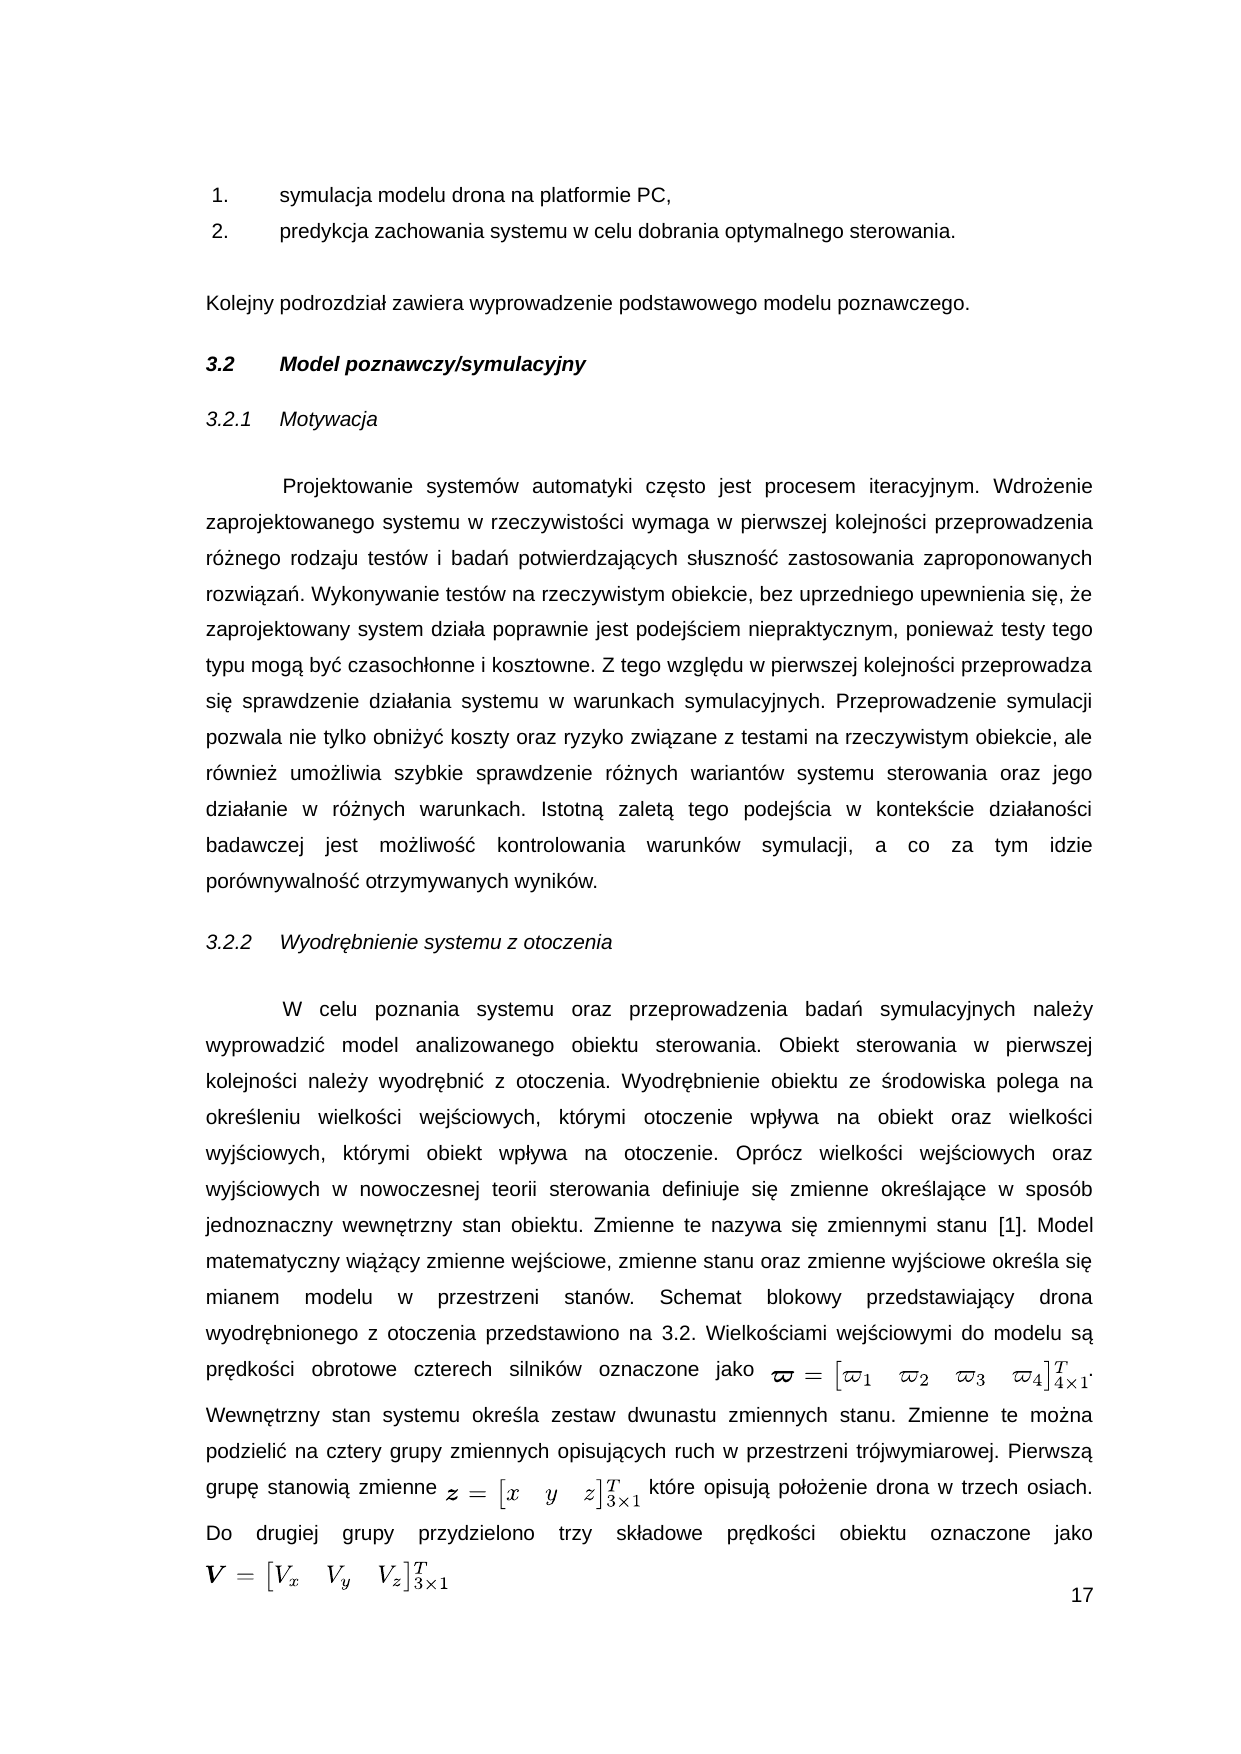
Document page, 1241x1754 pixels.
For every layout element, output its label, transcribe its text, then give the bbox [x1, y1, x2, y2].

list predykcja zachowania systemu w celu dobrania optymalnego sterowania. [206, 219, 1093, 243]
text Projektowanie systemów automatyki często jest procesem iteracyjnym. Wdrożenie zaprojektowanego systemu w rzeczywistości wymaga w pierwszej kolejności przeprowadzenia różnego rodzaju testów i badań potwierdzających słuszność zastosowania zaproponowanych rozwiązań. Wykonywanie testów na rzeczywistym obiekcie, bez uprzedniego upewnienia się, że zaprojektowany system działa poprawnie jest podejściem niepraktycznym, ponieważ testy tego typu mogą być czasochłonne i kosztowne. Z tego względu w pierwszej kolejności przeprowadza się sprawdzenie działania systemu w warunkach symulacyjnych. Przeprowadzenie symulacji pozwala nie tylko obniżyć koszty oraz ryzyko związane z testami na rzeczywistym obiekcie, ale również umożliwia szybkie sprawdzenie różnych wariantów systemu sterowania oraz jego działanie w różnych warunkach. Istotną zaletą tego podejścia w kontekście działaności badawczej jest możliwość kontrolowania warunków symulacji, a co za tym idzie porównywalność otrzymywanych wyników. [206, 473, 1093, 893]
list symulacja modelu drona na platformie PC, [206, 183, 1093, 207]
subtitle Motywacja [206, 406, 1093, 430]
subtitle Model poznawczy/symulacyjny [206, 352, 1093, 376]
text Kolejny podrozdział zawiera wyprowadzenie podstawowego modelu poznawczego. [206, 291, 1093, 315]
subtitle Wyodrębnienie systemu z otoczenia [206, 930, 1093, 954]
text W celu poznania systemu oraz przeprowadzenia badań symulacyjnych należy wyprowadzić model analizowanego obiektu sterowania. Obiekt sterowania w pierwszej kolejności należy wyodrębnić z otoczenia. Wyodrębnienie obiektu ze środowiska polega na określeniu wielkości wejściowych, którymi otoczenie wpływa na obiekt oraz wielkości wyjściowych, którymi obiekt wpływa na otoczenie. Oprócz wielkości wejściowych oraz wyjściowych w nowoczesnej teorii sterowania definiuje się zmienne określające w sposób jednoznaczny wewnętrzny stan obiektu. Zmienne te nazywa się zmiennymi stanu [1]. Model matematyczny wiążący zmienne wejściowe, zmienne stanu oraz zmienne wyjściowe określa się mianem modelu w przestrzeni stanów. Schemat blokowy przedstawiający drona wyodrębnionego z otoczenia przedstawiono na 3.2. Wielkościami wejściowymi do modelu są prędkości obrotowe czterech silników oznaczone jako . Wewnętrzny stan systemu określa zestaw dwunastu zmiennych stanu. Zmienne te można podzielić na cztery grupy zmiennych opisujących ruch w przestrzeni trójwymiarowej. Pierwszą grupę stanowią zmienne które opisują położenie drona w trzech osiach. Do drugiej grupy przydzielono trzy składowe prędkości obiektu oznaczone jako [206, 997, 1093, 1545]
